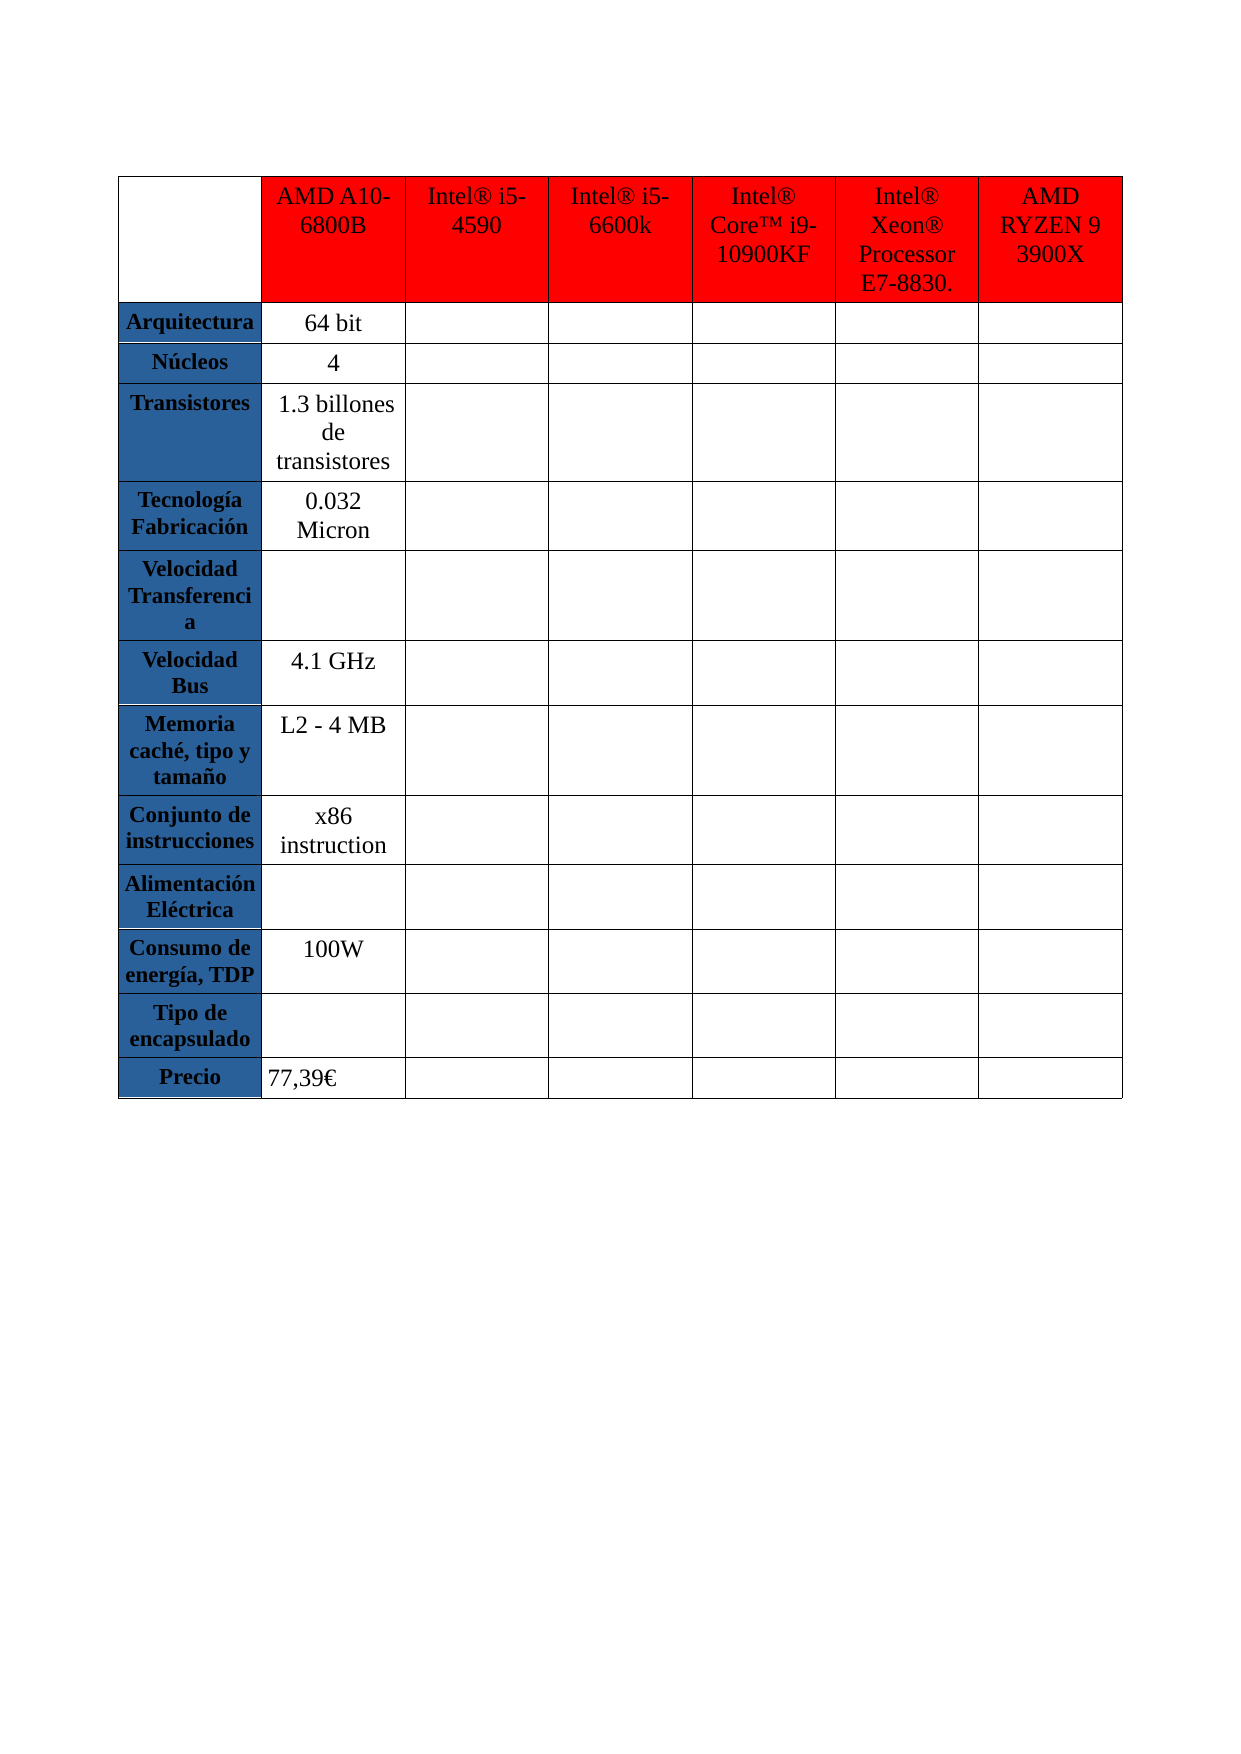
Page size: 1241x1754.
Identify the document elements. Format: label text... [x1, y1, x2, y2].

table_cell [406, 303, 548, 342]
table_cell [836, 641, 978, 704]
table_cell [406, 641, 548, 704]
table_cell 1.3 billones de transistores [262, 384, 405, 481]
table_cell [549, 482, 692, 550]
table_cell [406, 482, 548, 550]
table_cell [406, 930, 548, 993]
table_cell [979, 303, 1122, 342]
table_cell Tecnología Fabricación [119, 482, 261, 550]
table_cell Transistores [119, 384, 261, 481]
table_cell Conjunto de instrucciones [119, 796, 261, 864]
table_cell [979, 930, 1122, 993]
table_cell [406, 994, 548, 1057]
table_cell [549, 706, 692, 795]
table_cell [836, 706, 978, 795]
table_cell [979, 1058, 1122, 1097]
table_cell [549, 930, 692, 993]
table_cell Memoria caché, tipo y tamaño [119, 706, 261, 795]
table_cell [979, 706, 1122, 795]
table_cell [406, 551, 548, 640]
table_cell [693, 551, 835, 640]
table_cell [262, 865, 405, 928]
table_cell [549, 303, 692, 342]
table_cell [693, 706, 835, 795]
table_cell [693, 641, 835, 704]
table_cell Arquitectura [119, 303, 261, 342]
table_cell [979, 482, 1122, 550]
table_cell [693, 384, 835, 481]
table_cell [549, 1058, 692, 1097]
table_cell [836, 551, 978, 640]
table_cell [979, 344, 1122, 383]
table_cell [836, 344, 978, 383]
table_cell [549, 641, 692, 704]
table_cell [979, 641, 1122, 704]
table_cell [406, 1058, 548, 1097]
table_cell [693, 994, 835, 1057]
table_cell [979, 994, 1122, 1057]
table_cell [406, 706, 548, 795]
table_header AMD A10-6800B [262, 177, 405, 302]
table_cell [406, 384, 548, 481]
table_cell [693, 930, 835, 993]
table_cell [549, 344, 692, 383]
table_cell Precio [119, 1058, 261, 1097]
table_cell 64 bit [262, 303, 405, 342]
table_cell [693, 482, 835, 550]
table_cell [406, 344, 548, 383]
table_header Intel® i5-6600k [549, 177, 692, 302]
table_cell [262, 994, 405, 1057]
table_cell [406, 865, 548, 928]
table_cell [549, 384, 692, 481]
table_cell 100W [262, 930, 405, 993]
table_cell 77,39€ [262, 1058, 405, 1097]
table_header Intel® i5-4590 [406, 177, 548, 302]
table_cell 4.1 GHz [262, 641, 405, 704]
table_cell Velocidad Transferencia [119, 551, 261, 640]
table_cell [979, 865, 1122, 928]
table_cell Alimentación Eléctrica [119, 865, 261, 928]
table_cell 0.032 Micron [262, 482, 405, 550]
table_cell [836, 994, 978, 1057]
table_cell [549, 551, 692, 640]
table_cell [836, 796, 978, 864]
table_cell [693, 796, 835, 864]
table_cell [836, 384, 978, 481]
table_cell [693, 303, 835, 342]
table_cell [549, 796, 692, 864]
table_header Intel® Core™ i9-10900KF [693, 177, 835, 302]
table_cell [406, 796, 548, 864]
table_cell [836, 1058, 978, 1097]
table_cell [549, 865, 692, 928]
table_cell [836, 303, 978, 342]
table_cell 4 [262, 344, 405, 383]
table_cell Velocidad Bus [119, 641, 261, 704]
table_header AMD RYZEN 9 3900X [979, 177, 1122, 302]
table_cell [693, 344, 835, 383]
table_cell [979, 384, 1122, 481]
table_cell [836, 482, 978, 550]
table_cell [262, 551, 405, 640]
table_cell [979, 551, 1122, 640]
table_cell [979, 796, 1122, 864]
table_cell Consumo de energía, TDP [119, 930, 261, 993]
table_cell Núcleos [119, 344, 261, 383]
table_cell x86 instruction [262, 796, 405, 864]
table_cell [549, 994, 692, 1057]
table_cell L2 - 4 MB [262, 706, 405, 795]
table_header [119, 177, 261, 302]
table_cell [836, 865, 978, 928]
table_cell [836, 930, 978, 993]
table_header Intel® Xeon® Processor E7-8830. [836, 177, 978, 302]
table_cell [693, 1058, 835, 1097]
table_cell [693, 865, 835, 928]
table_cell Tipo de encapsulado [119, 994, 261, 1057]
